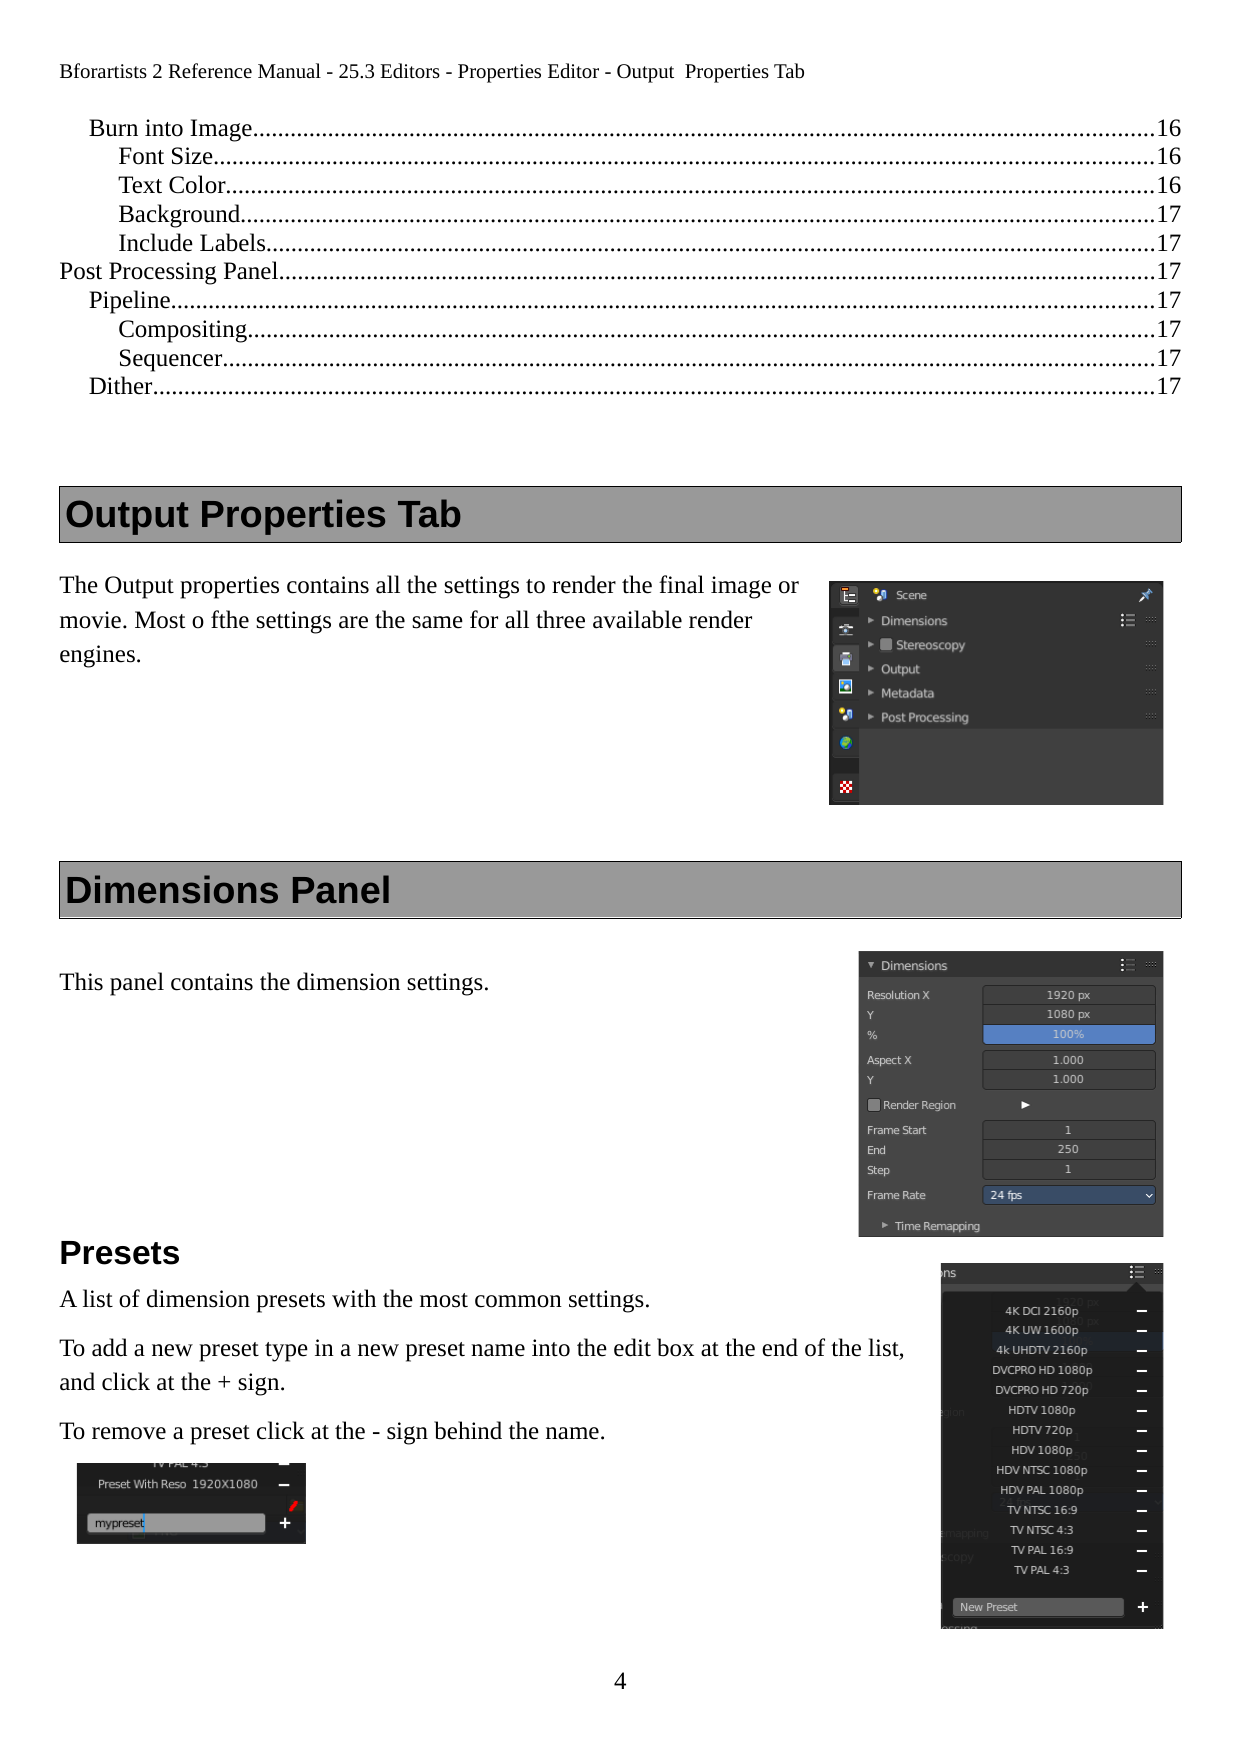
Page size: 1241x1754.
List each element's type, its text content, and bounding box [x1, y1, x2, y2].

picture [76, 1463, 306, 1544]
text To remove a preset click at the - sign behind the name. [59, 1416, 940, 1445]
table_header Dimensions Panel [60, 862, 1181, 917]
text Post Processing Panel 17 [59, 256, 1181, 285]
picture [940, 1263, 1164, 1629]
text Font Size 16 [118, 141, 1181, 170]
text Sequencer 17 [118, 343, 1181, 371]
text The Output properties contains all the settings to render the final image or movie. Most o fthe settings are the same for all three available render engines. [59, 570, 1181, 668]
picture [829, 581, 1164, 805]
text Background 17 [118, 199, 1181, 228]
text This panel contains the dimension settings. [59, 967, 858, 995]
text Include Labels 17 [118, 228, 1181, 256]
text To add a new preset type in a new preset name into the edit box at the end of the list, and click at the + sign. [59, 1333, 940, 1396]
subtitle Presets [59, 1233, 1181, 1271]
table_header Output Properties Tab [60, 487, 1181, 542]
text Compositing 17 [118, 314, 1181, 343]
text Dither 17 [88, 371, 1181, 400]
picture [858, 951, 1164, 1237]
text Pipeline 17 [88, 285, 1181, 314]
text A list of dimension presets with the most common settings. [59, 1284, 940, 1313]
text Burn into Image 16 [88, 113, 1181, 141]
text Text Color 16 [118, 170, 1181, 199]
